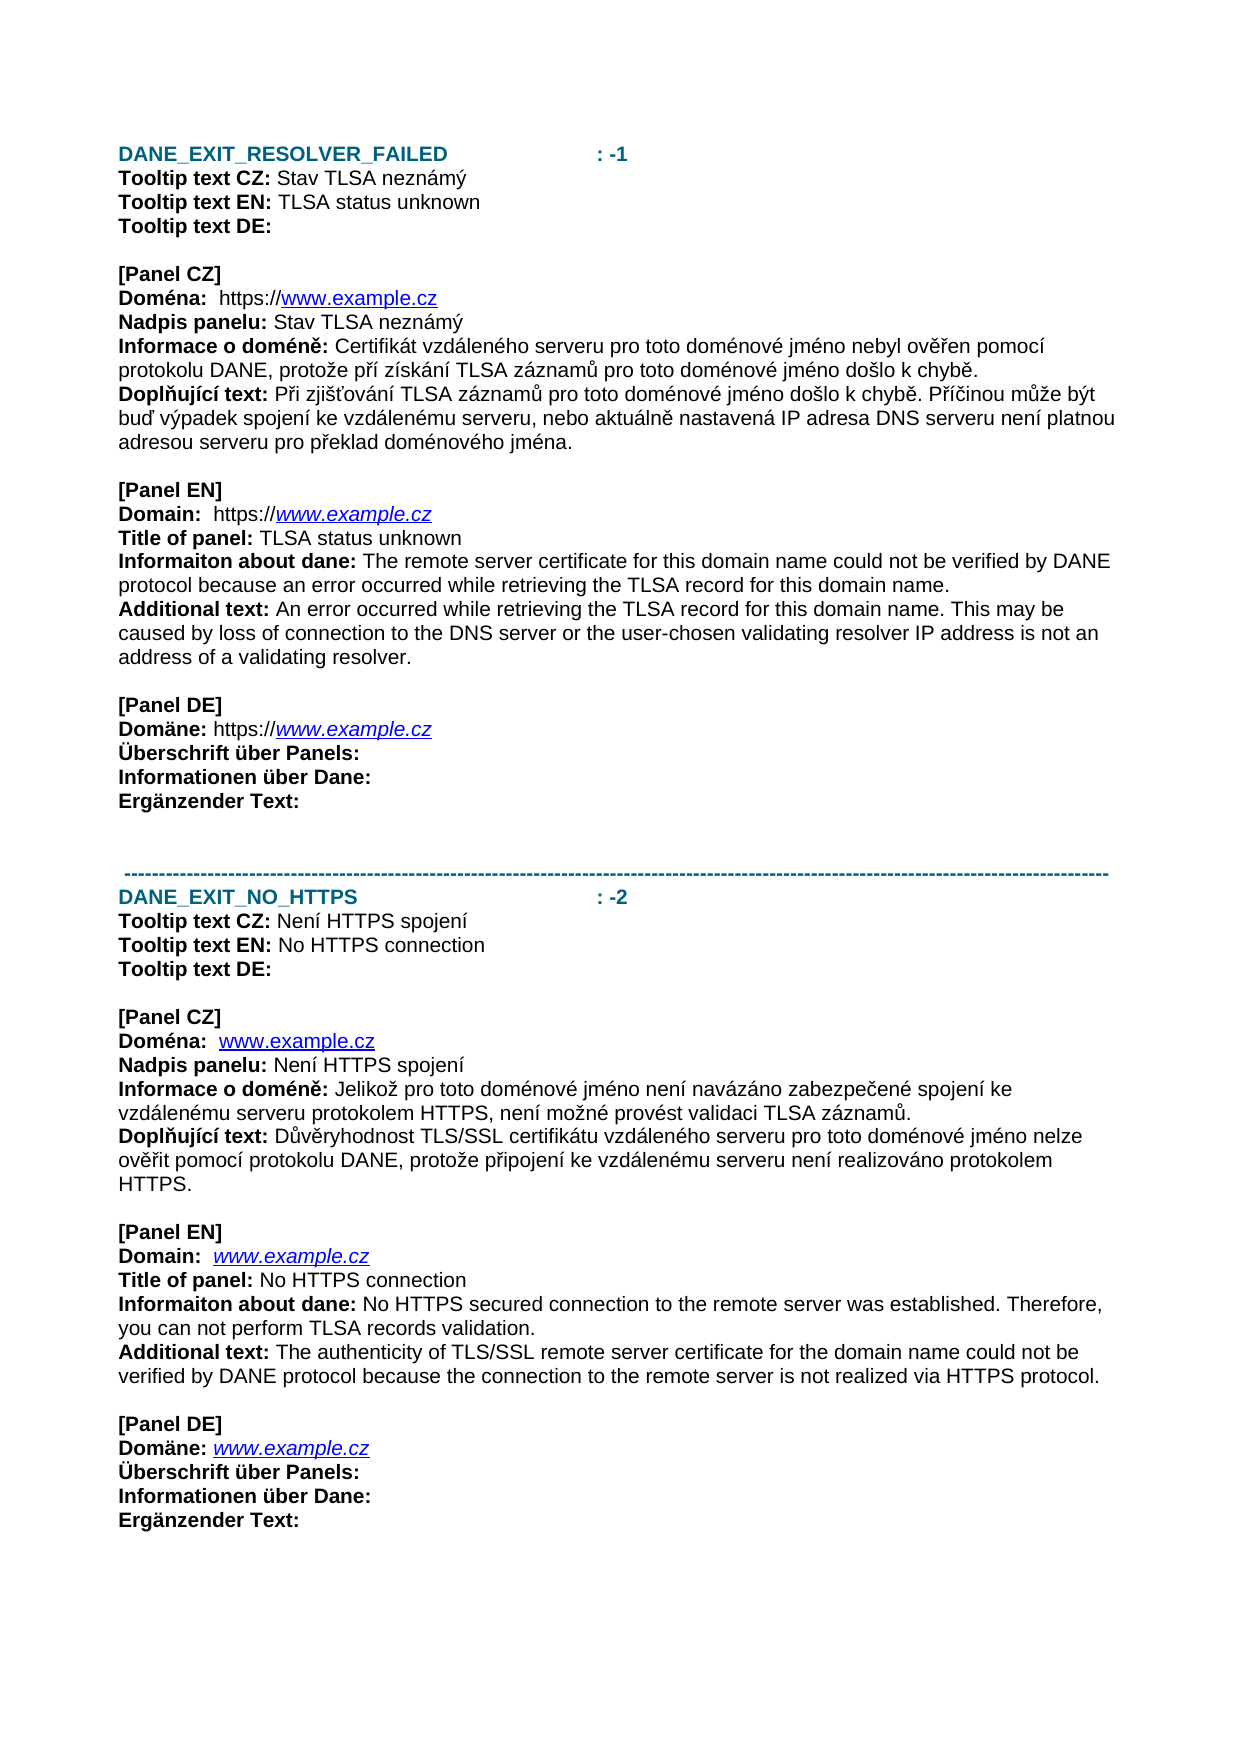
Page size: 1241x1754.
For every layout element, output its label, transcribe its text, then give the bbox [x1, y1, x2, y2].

text [Panel EN] [118, 1220, 1122, 1244]
text Title of panel: TLSA status unknown [118, 525, 1122, 549]
text Tooltip text CZ: Stav TLSA neznámý [118, 166, 1122, 190]
text [Panel CZ] [118, 1004, 1122, 1028]
text Informationen über Dane: [118, 765, 1122, 789]
text [Panel EN] [118, 477, 1122, 501]
text Doména: www.example.cz [118, 1028, 1122, 1052]
text Title of panel: No HTTPS connection [118, 1268, 1122, 1292]
text Nadpis panelu: Stav TLSA neznámý [118, 310, 1122, 334]
text Informaiton about dane: No HTTPS secured connection to the remote server was established. Therefore, you can not perform TLSA records validation. [118, 1292, 1122, 1340]
text Informace o doméně: Jelikož pro toto doménové jméno není navázáno zabezpečené spojení ke vzdálenému serveru protokolem HTTPS, není možné provést validaci TLSA záznamů. [118, 1076, 1122, 1124]
text ---------------------------------------------------------------------------------------------------------------------------------------------- [118, 861, 1122, 885]
text Überschrift über Panels: [118, 1460, 1122, 1484]
text Tooltip text DE: [118, 957, 1122, 981]
text Doplňující text: Při zjišťování TLSA záznamů pro toto doménové jméno došlo k chybě. Příčinou může být buď výpadek spojení ke vzdálenému serveru, nebo aktuálně nastavená IP adresa DNS serveru není platnou adresou serveru pro překlad doménového jména. [118, 382, 1122, 453]
text Domain: https://www.example.cz [118, 501, 1122, 525]
text DANE_EXIT_RESOLVER_FAILED : -1 [118, 142, 1122, 166]
text Tooltip text DE: [118, 214, 1122, 238]
text Ergänzender Text: [118, 789, 1122, 813]
text [Panel DE] [118, 1412, 1122, 1436]
text Überschrift über Panels: [118, 741, 1122, 765]
text Nadpis panelu: Není HTTPS spojení [118, 1052, 1122, 1076]
text Doména: https://www.example.cz [118, 286, 1122, 310]
text Domain: www.example.cz [118, 1244, 1122, 1268]
text Domäne: www.example.cz [118, 1436, 1122, 1460]
text Tooltip text EN: TLSA status unknown [118, 190, 1122, 214]
text Domäne: https://www.example.cz [118, 717, 1122, 741]
text [Panel DE] [118, 693, 1122, 717]
text Doplňující text: Důvěryhodnost TLS/SSL certifikátu vzdáleného serveru pro toto doménové jméno nelze ověřit pomocí protokolu DANE, protože připojení ke vzdálenému serveru není realizováno protokolem HTTPS. [118, 1124, 1122, 1196]
text Tooltip text CZ: Není HTTPS spojení [118, 909, 1122, 933]
text Informace o doméně: Certifikát vzdáleného serveru pro toto doménové jméno nebyl ověřen pomocí protokolu DANE, protože pří získání TLSA záznamů pro toto doménové jméno došlo k chybě. [118, 334, 1122, 382]
text Tooltip text EN: No HTTPS connection [118, 933, 1122, 957]
text Informationen über Dane: [118, 1484, 1122, 1508]
text DANE_EXIT_NO_HTTPS : -2 [118, 885, 1122, 909]
text Informaiton about dane: The remote server certificate for this domain name could not be verified by DANE protocol because an error occurred while retrieving the TLSA record for this domain name. [118, 549, 1122, 597]
text Additional text: An error occurred while retrieving the TLSA record for this domain name. This may be caused by loss of connection to the DNS server or the user-chosen validating resolver IP address is not an address of a validating resolver. [118, 597, 1122, 669]
text Additional text: The authenticity of TLS/SSL remote server certificate for the domain name could not be verified by DANE protocol because the connection to the remote server is not realized via HTTPS protocol. [118, 1340, 1122, 1388]
text Ergänzender Text: [118, 1508, 1122, 1532]
text [Panel CZ] [118, 262, 1122, 286]
